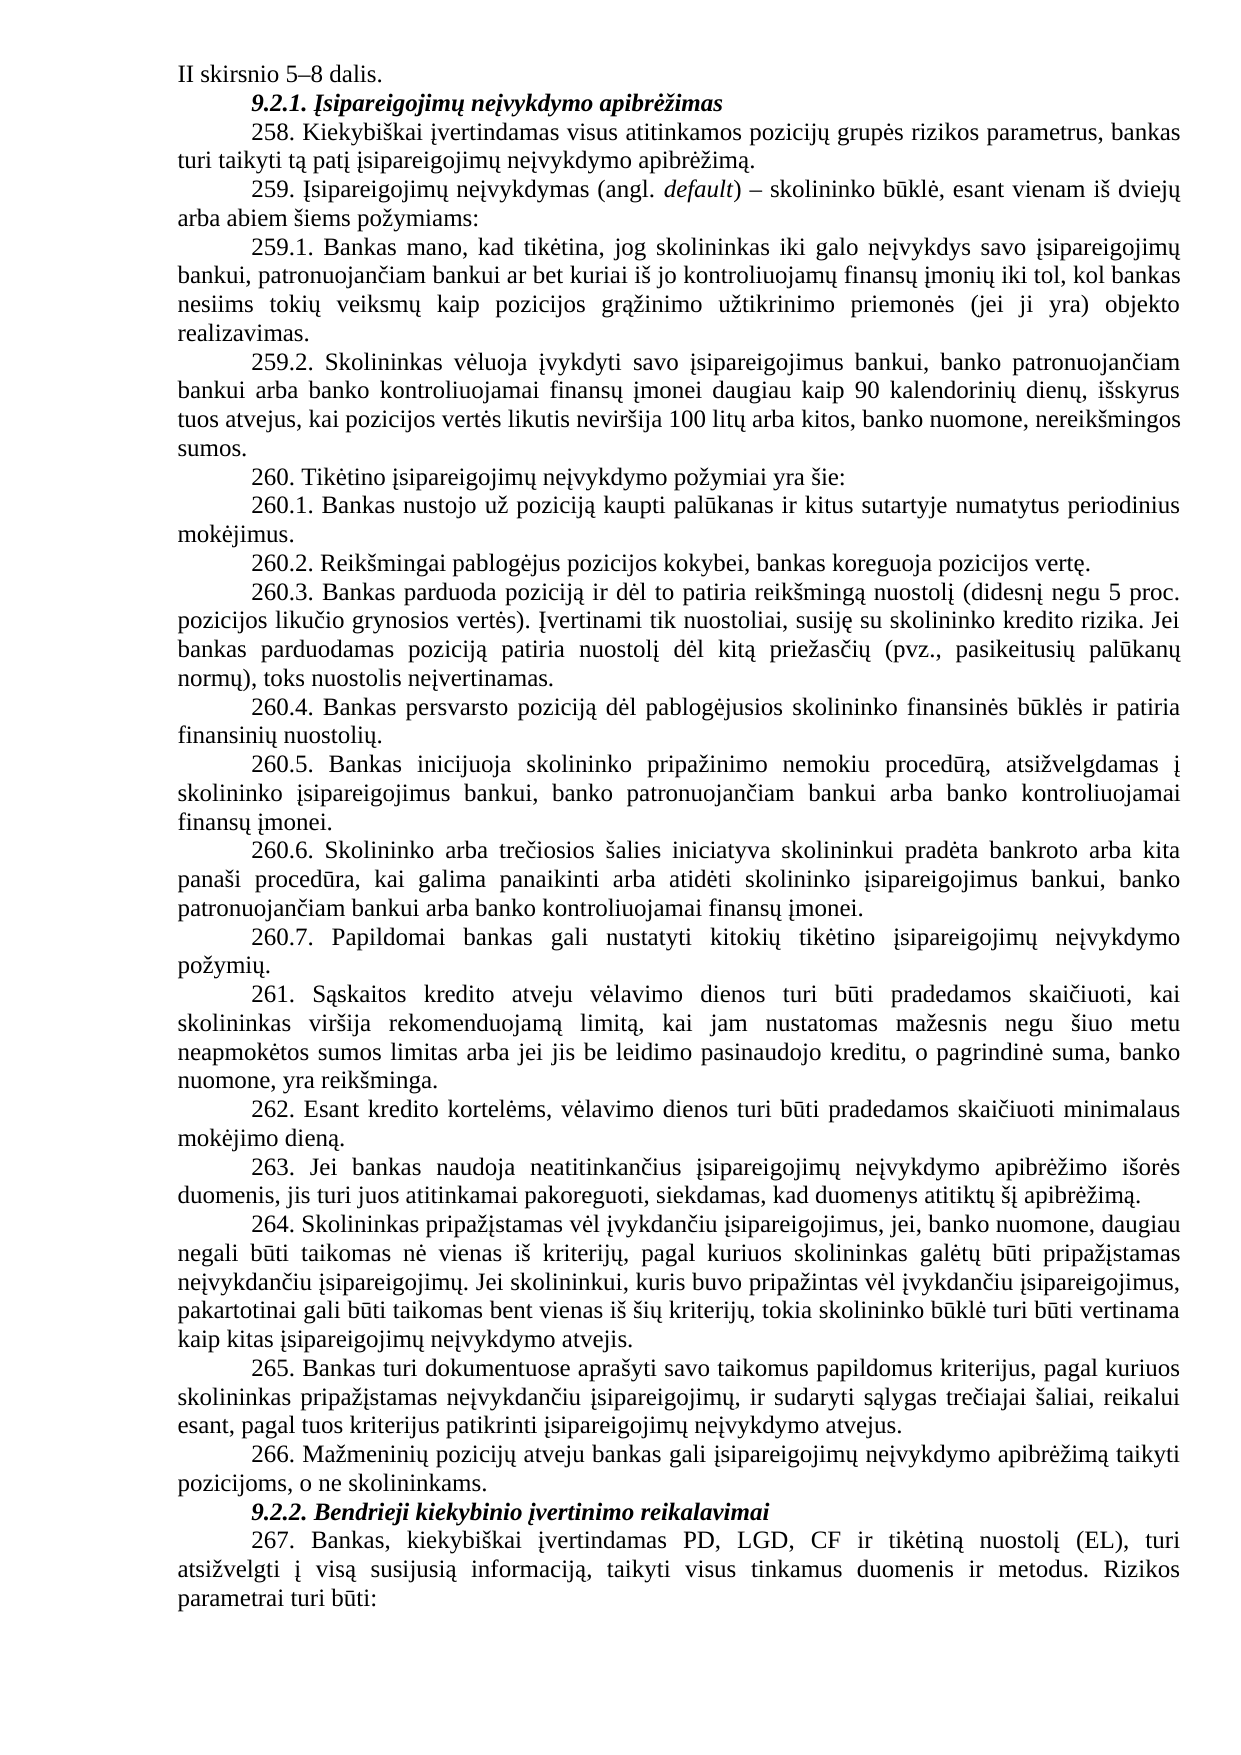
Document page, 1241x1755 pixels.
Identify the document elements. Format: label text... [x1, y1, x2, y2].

text II skirsnio 5–8 dalis. [177, 59, 1181, 88]
text 267. Bankas, kiekybiškai įvertindamas PD, LGD, CF ir tikėtiną nuostolį (EL), turi atsižvelgti į visą susijusią informaciją, taikyti visus tinkamus duomenis ir metodus. Rizikos parametrai turi būti: [177, 1525, 1181, 1612]
text 263. Jei bankas naudoja neatitinkančius įsipareigojimų neįvykdymo apibrėžimo išorės duomenis, jis turi juos atitinkamai pakoreguoti, siekdamas, kad duomenys atitiktų šį apibrėžimą. [177, 1152, 1181, 1209]
text 265. Bankas turi dokumentuose aprašyti savo taikomus papildomus kriterijus, pagal kuriuos skolininkas pripažįstamas neįvykdančiu įsipareigojimų, ir sudaryti sąlygas trečiajai šaliai, reikalui esant, pagal tuos kriterijus patikrinti įsipareigojimų neįvykdymo atvejus. [177, 1353, 1181, 1439]
text 259.1. Bankas mano, kad tikėtina, jog skolininkas iki galo neįvykdys savo įsipareigojimų bankui, patronuojančiam bankui ar bet kuriai iš jo kontroliuojamų finansų įmonių iki tol, kol bankas nesiims tokių veiksmų kaip pozicijos grąžinimo užtikrinimo priemonės (jei ji yra) objekto realizavimas. [177, 232, 1181, 347]
text 261. Sąskaitos kredito atveju vėlavimo dienos turi būti pradedamos skaičiuoti, kai skolininkas viršija rekomenduojamą limitą, kai jam nustatomas mažesnis negu šiuo metu neapmokėtos sumos limitas arba jei jis be leidimo pasinaudojo kreditu, o pagrindinė suma, banko nuomone, yra reikšminga. [177, 979, 1181, 1094]
text 264. Skolininkas pripažįstamas vėl įvykdančiu įsipareigojimus, jei, banko nuomone, daugiau negali būti taikomas nė vienas iš kriterijų, pagal kuriuos skolininkas galėtų būti pripažįstamas neįvykdančiu įsipareigojimų. Jei skolininkui, kuris buvo pripažintas vėl įvykdančiu įsipareigojimus, pakartotinai gali būti taikomas bent vienas iš šių kriterijų, tokia skolininko būklė turi būti vertinama kaip kitas įsipareigojimų neįvykdymo atvejis. [177, 1209, 1181, 1353]
text 9.2.2. Bendrieji kiekybinio įvertinimo reikalavimai [177, 1497, 1181, 1525]
text 262. Esant kredito kortelėms, vėlavimo dienos turi būti pradedamos skaičiuoti minimalaus mokėjimo dieną. [177, 1094, 1181, 1152]
text 9.2.1. Įsipareigojimų neįvykdymo apibrėžimas [177, 88, 1181, 117]
text 259. Įsipareigojimų neįvykdymas (angl. default) – skolininko būklė, esant vienam iš dviejų arba abiem šiems požymiams: [177, 174, 1181, 232]
text 258. Kiekybiškai įvertindamas visus atitinkamos pozicijų grupės rizikos parametrus, bankas turi taikyti tą patį įsipareigojimų neįvykdymo apibrėžimą. [177, 117, 1181, 174]
text 260.7. Papildomai bankas gali nustatyti kitokių tikėtino įsipareigojimų neįvykdymo požymių. [177, 922, 1181, 979]
text 266. Mažmeninių pozicijų atveju bankas gali įsipareigojimų neįvykdymo apibrėžimą taikyti pozicijoms, o ne skolininkams. [177, 1439, 1181, 1497]
text 260.6. Skolininko arba trečiosios šalies iniciatyva skolininkui pradėta bankroto arba kita panaši procedūra, kai galima panaikinti arba atidėti skolininko įsipareigojimus bankui, banko patronuojančiam bankui arba banko kontroliuojamai finansų įmonei. [177, 835, 1181, 922]
text 260. Tikėtino įsipareigojimų neįvykdymo požymiai yra šie: [177, 462, 1181, 490]
text 260.1. Bankas nustojo už poziciją kaupti palūkanas ir kitus sutartyje numatytus periodinius mokėjimus. [177, 490, 1181, 548]
text 260.4. Bankas persvarsto poziciją dėl pablogėjusios skolininko finansinės būklės ir patiria finansinių nuostolių. [177, 692, 1181, 749]
text 260.3. Bankas parduoda poziciją ir dėl to patiria reikšmingą nuostolį (didesnį negu 5 proc. pozicijos likučio grynosios vertės). Įvertinami tik nuostoliai, susiję su skolininko kredito rizika. Jei bankas parduodamas poziciją patiria nuostolį dėl kitą priežasčių (pvz., pasikeitusių palūkanų normų), toks nuostolis neįvertinamas. [177, 577, 1181, 692]
text 260.2. Reikšmingai pablogėjus pozicijos kokybei, bankas koreguoja pozicijos vertę. [177, 548, 1181, 577]
text 259.2. Skolininkas vėluoja įvykdyti savo įsipareigojimus bankui, banko patronuojančiam bankui arba banko kontroliuojamai finansų įmonei daugiau kaip 90 kalendorinių dienų, išskyrus tuos atvejus, kai pozicijos vertės likutis neviršija 100 litų arba kitos, banko nuomone, nereikšmingos sumos. [177, 347, 1181, 462]
text 260.5. Bankas inicijuoja skolininko pripažinimo nemokiu procedūrą, atsižvelgdamas į skolininko įsipareigojimus bankui, banko patronuojančiam bankui arba banko kontroliuojamai finansų įmonei. [177, 749, 1181, 835]
